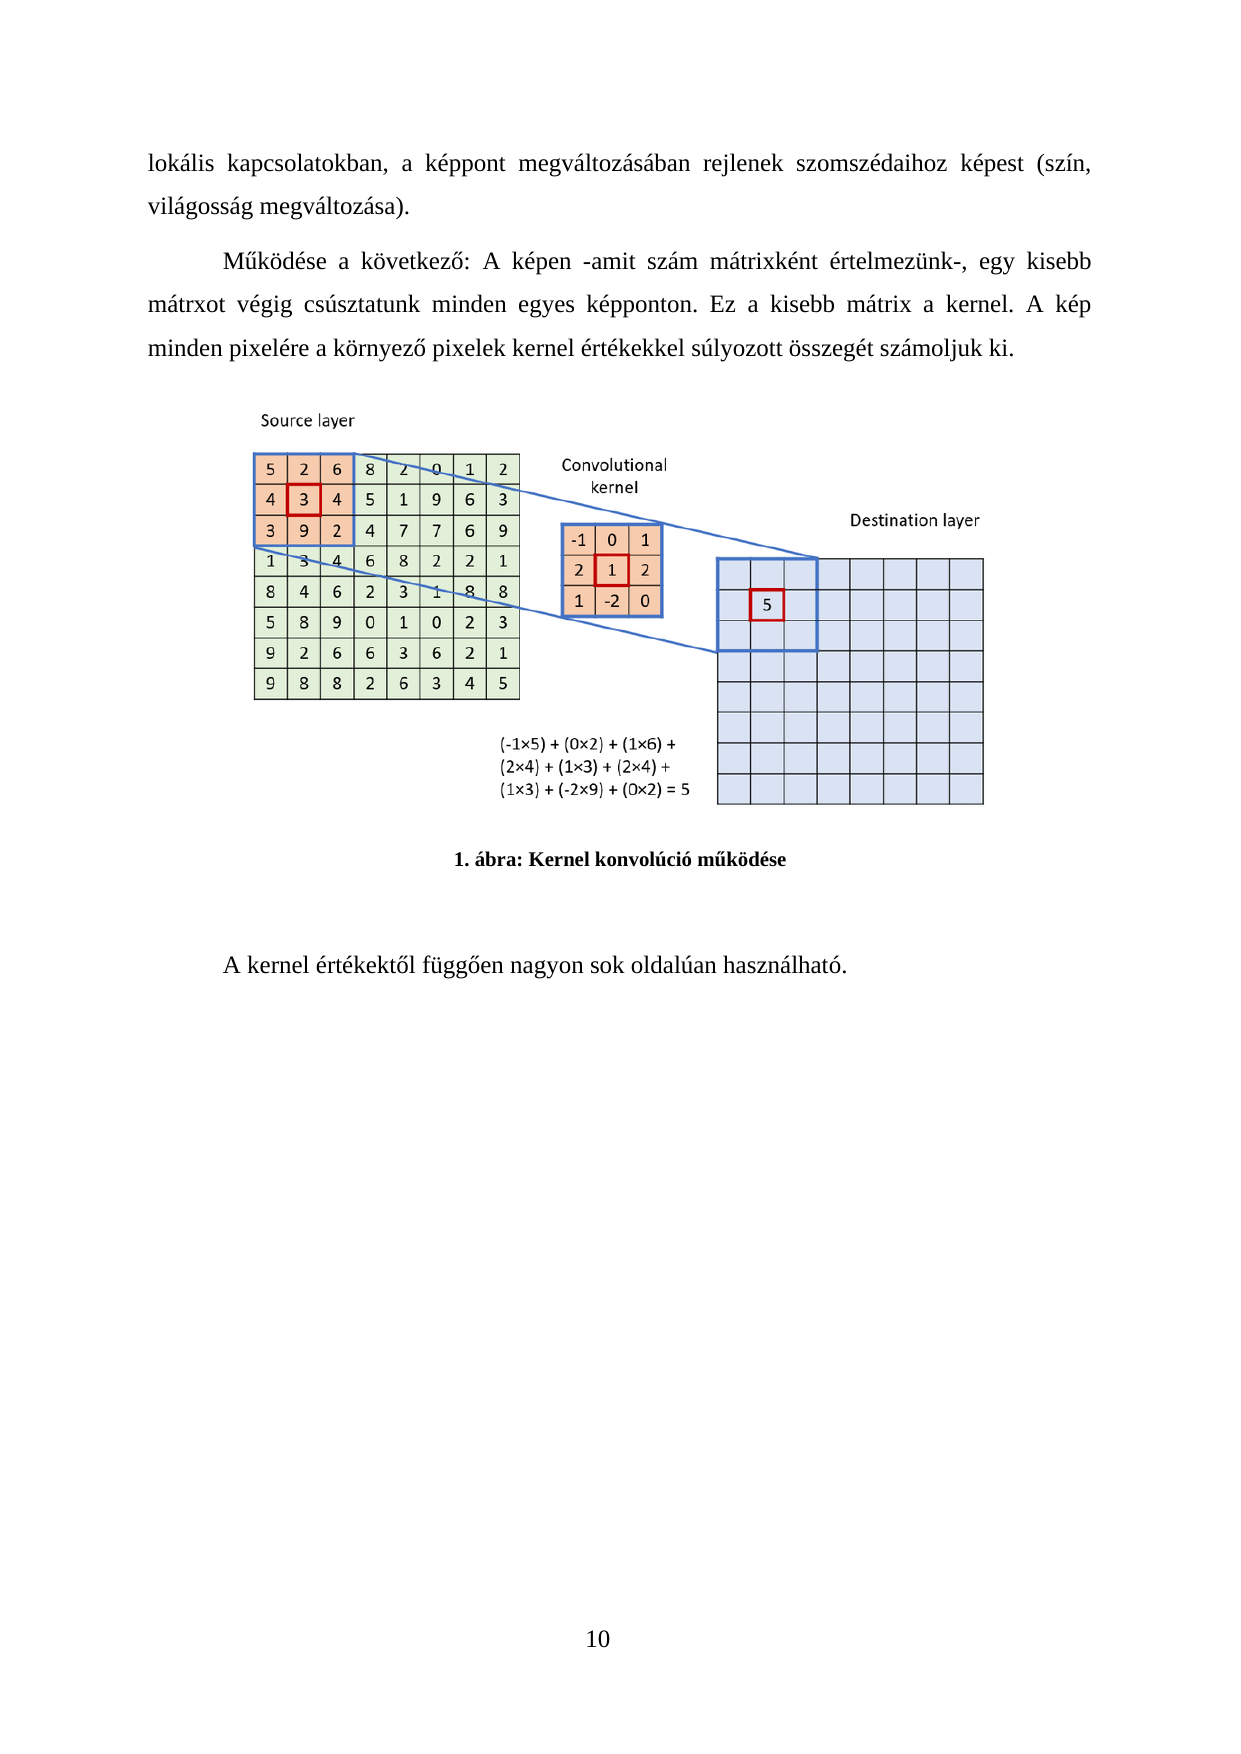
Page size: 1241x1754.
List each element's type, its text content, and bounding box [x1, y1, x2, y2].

text Működése a következő: A képen -amit szám mátrixként értelmezünk-, egy kisebb mátrxot végig csúsztatunk minden egyes képponton. Ez a kisebb mátrix a kernel. A kép minden pixelére a környező pixelek kernel értékekkel súlyozott összegét számoljuk ki. [148, 246, 1092, 361]
text 1. ábra: Kernel konvolúció működése [148, 822, 1092, 871]
picture [237, 400, 1003, 822]
text A kernel értékektől függően nagyon sok oldalúan használható. [148, 871, 1092, 978]
text lokális kapcsolatokban, a képpont megváltozásában rejlenek szomszédaihoz képest (szín, világosság megváltozása). [148, 148, 1092, 219]
text [148, 388, 1092, 401]
